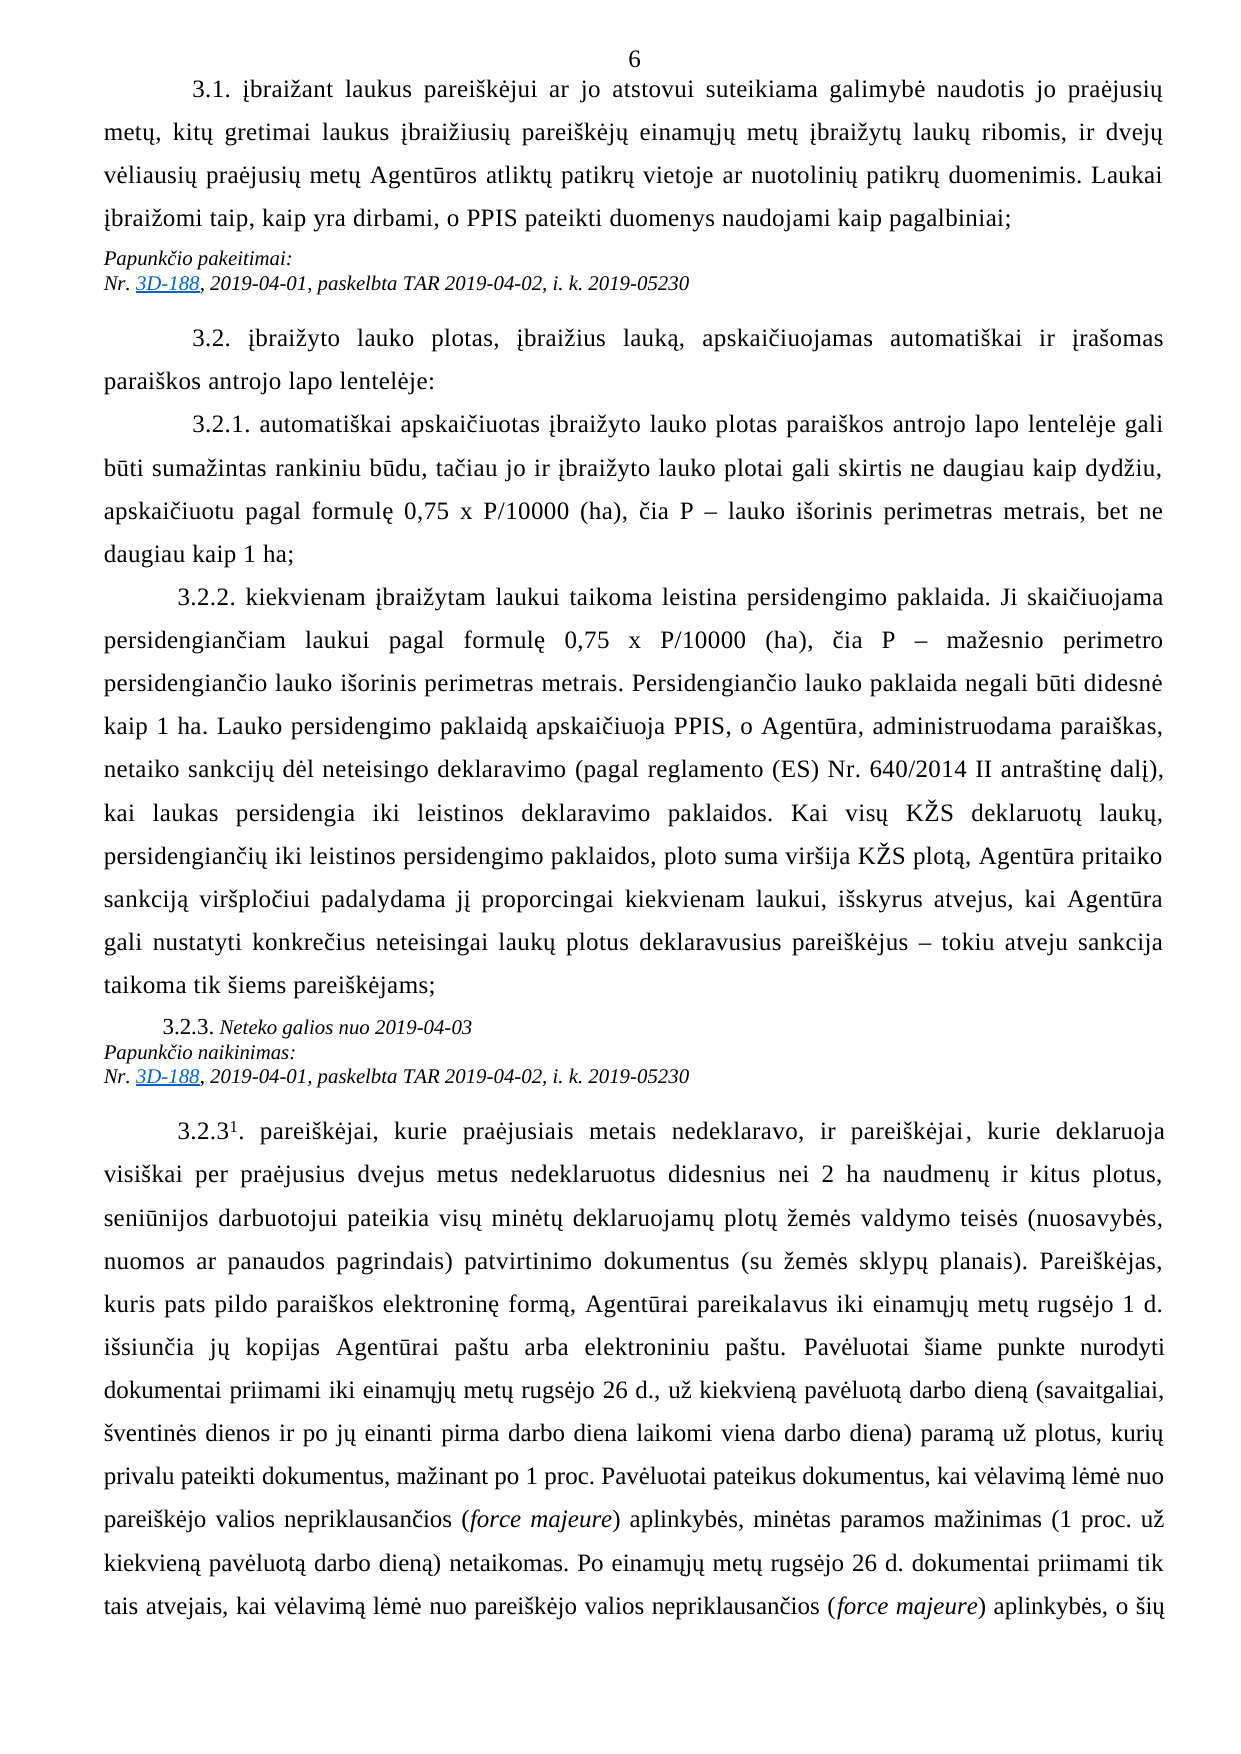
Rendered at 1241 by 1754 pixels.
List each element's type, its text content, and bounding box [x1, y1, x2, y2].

text 3.2.3. Neteko galios nuo 2019-04-03 [103, 1013, 1165, 1039]
text 3.2.1. automatiškai apskaičiuotas įbraižyto lauko plotas paraiškos antrojo lapo lentelėje gali būti sumažintas rankiniu būdu, tačiau jo ir įbraižyto lauko plotai gali skirtis ne daugiau kaip dydžiu, apskaičiuotu pagal formulę 0,75 x P/10000 (ha), čia P – lauko išorinis perimetras metrais, bet ne daugiau kaip 1 ha; [103, 409, 1165, 568]
text Nr. 3D-188, 2019-04-01, paskelbta TAR 2019-04-02, i. k. 2019-05230 [103, 1064, 1165, 1088]
text 3.2. įbraižyto lauko plotas, įbraižius lauką, apskaičiuojamas automatiškai ir įrašomas paraiškos antrojo lapo lentelėje: [103, 323, 1165, 395]
text Papunkčio pakeitimai: [103, 246, 1165, 270]
text 3.2.2. kiekvienam įbraižytam laukui taikoma leistina persidengimo paklaida. Ji skaičiuojama persidengiančiam laukui pagal formulę 0,75 x P/10000 (ha), čia P – mažesnio perimetro persidengiančio lauko išorinis perimetras metrais. Persidengiančio lauko paklaida negali būti didesnė kaip 1 ha. Lauko persidengimo paklaidą apskaičiuoja PPIS, o Agentūra, administruodama paraiškas, netaiko sankcijų dėl neteisingo deklaravimo (pagal reglamento (ES) Nr. 640/2014 II antraštinę dalį), kai laukas persidengia iki leistinos deklaravimo paklaidos. Kai visų KŽS deklaruotų laukų, persidengiančių iki leistinos persidengimo paklaidos, ploto suma viršija KŽS plotą, Agentūra pritaiko sankciją viršpločiui padalydama jį proporcingai kiekvienam laukui, išskyrus atvejus, kai Agentūra gali nustatyti konkrečius neteisingai laukų plotus deklaravusius pareiškėjus – tokiu atveju sankcija taikoma tik šiems pareiškėjams; [103, 582, 1165, 999]
text Nr. 3D-188, 2019-04-01, paskelbta TAR 2019-04-02, i. k. 2019-05230 [103, 270, 1165, 294]
text 3.2.31. pareiškėjai, kurie praėjusiais metais nedeklaravo, ir pareiškėjai, kurie deklaruoja visiškai per praėjusius dvejus metus nedeklaruotus didesnius nei 2 ha naudmenų ir kitus plotus, seniūnijos darbuotojui pateikia visų minėtų deklaruojamų plotų žemės valdymo teisės (nuosavybės, nuomos ar panaudos pagrindais) patvirtinimo dokumentus (su žemės sklypų planais). Pareiškėjas, kuris pats pildo paraiškos elektroninę formą, Agentūrai pareikalavus iki einamųjų metų rugsėjo 1 d. išsiunčia jų kopijas Agentūrai paštu arba elektroniniu paštu. Pavėluotai šiame punkte nurodyti dokumentai priimami iki einamųjų metų rugsėjo 26 d., už kiekvieną pavėluotą darbo dieną (savaitgaliai, šventinės dienos ir po jų einanti pirma darbo diena laikomi viena darbo diena) paramą už plotus, kurių privalu pateikti dokumentus, mažinant po 1 proc. Pavėluotai pateikus dokumentus, kai vėlavimą lėmė nuo pareiškėjo valios nepriklausančios (force majeure) aplinkybės, minėtas paramos mažinimas (1 proc. už kiekvieną pavėluotą darbo dieną) netaikomas. Po einamųjų metų rugsėjo 26 d. dokumentai priimami tik tais atvejais, kai vėlavimą lėmė nuo pareiškėjo valios nepriklausančios (force majeure) aplinkybės, o šių [103, 1116, 1165, 1619]
text 3.1. įbraižant laukus pareiškėjui ar jo atstovui suteikiama galimybė naudotis jo praėjusių metų, kitų gretimai laukus įbraižiusių pareiškėjų einamųjų metų įbraižytų laukų ribomis, ir dvejų vėliausių praėjusių metų Agentūros atliktų patikrų vietoje ar nuotolinių patikrų duomenimis. Laukai įbraižomi taip, kaip yra dirbami, o PPIS pateikti duomenys naudojami kaip pagalbiniai; [103, 74, 1165, 232]
text Papunkčio naikinimas: [103, 1039, 1165, 1064]
